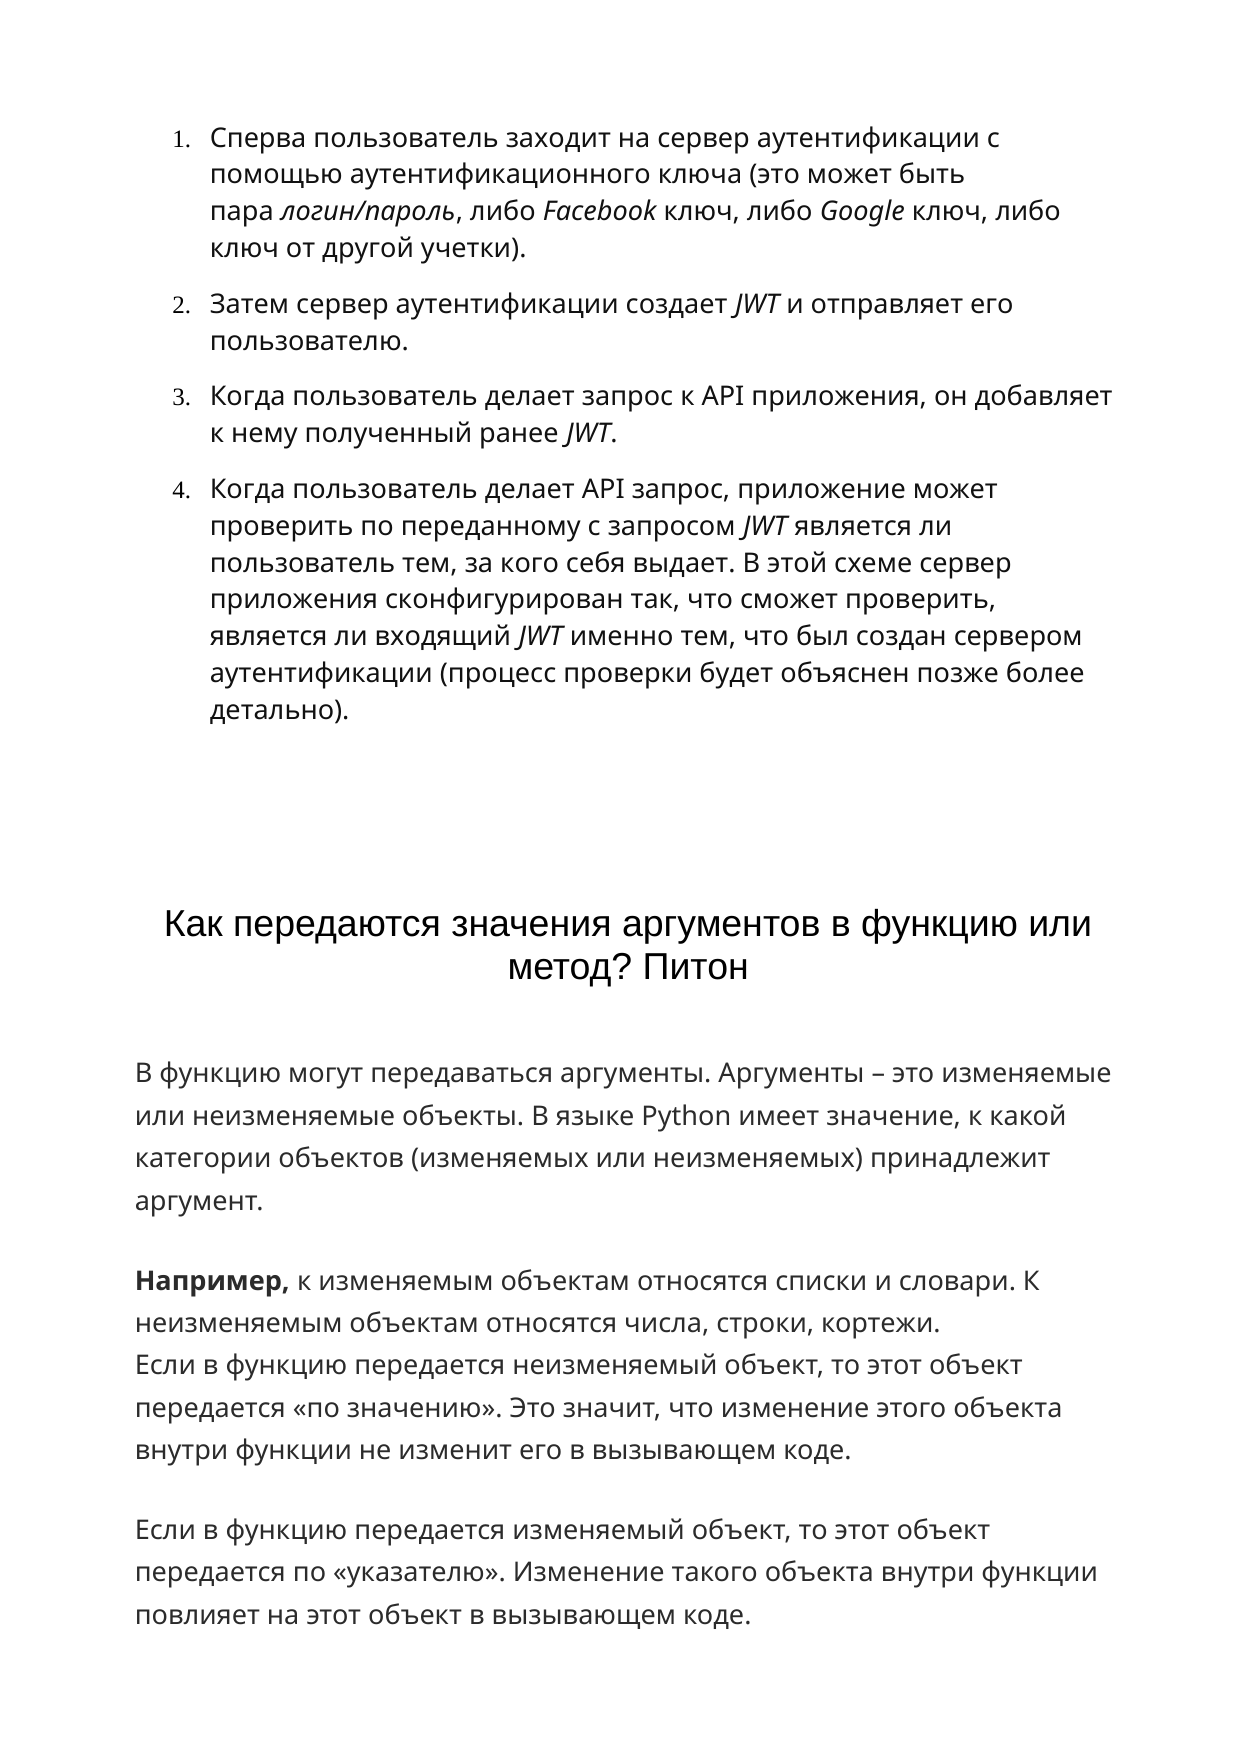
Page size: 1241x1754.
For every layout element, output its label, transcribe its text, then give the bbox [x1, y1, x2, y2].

list Затем сервер аутентификации создает JWT и отправляет его пользователю. [172, 284, 1121, 358]
list Когда пользователь делает запрос к API приложения, он добавляет к нему полученный ранее JWT. [172, 377, 1121, 451]
text В функцию могут передаваться аргументы. Аргументы – это изменяемые или неизменяемые объекты. В языке Python имеет значение, к какой категории объектов (изменяемых или неизменяемых) принадлежит аргумент. [134, 1054, 1121, 1218]
text Если в функцию передается неизменяемый объект, то этот объект передается «по значению». Это значит, что изменение этого объекта внутри функции не изменит его в вызывающем коде. [134, 1346, 1121, 1467]
list Сперва пользователь заходит на сервер аутентификации с помощью аутентификационного ключа (это может быть пара логин/пароль, либо Facebook ключ, либо Google ключ, либо ключ от другой учетки). [172, 118, 1121, 266]
list Когда пользователь делает API запрос, приложение может проверить по переданному с запросом JWT является ли пользователь тем, за кого себя выдает. В этой схеме сервер приложения сконфигурирован так, что сможет проверить, является ли входящий JWT именно тем, что был создан сервером аутентификации (процесс проверки будет объяснен позже более детально). [172, 469, 1121, 727]
text Если в функцию передается изменяемый объект, то этот объект передается по «указателю». Изменение такого объекта внутри функции повлияет на этот объект в вызывающем коде. [134, 1510, 1121, 1632]
text Например, к изменяемым объектам относятся списки и словари. К неизменяемым объектам относятся числа, строки, кортежи. [134, 1261, 1121, 1340]
subtitle Как передаются значения аргументов в функцию или метод? Питон [134, 901, 1121, 988]
